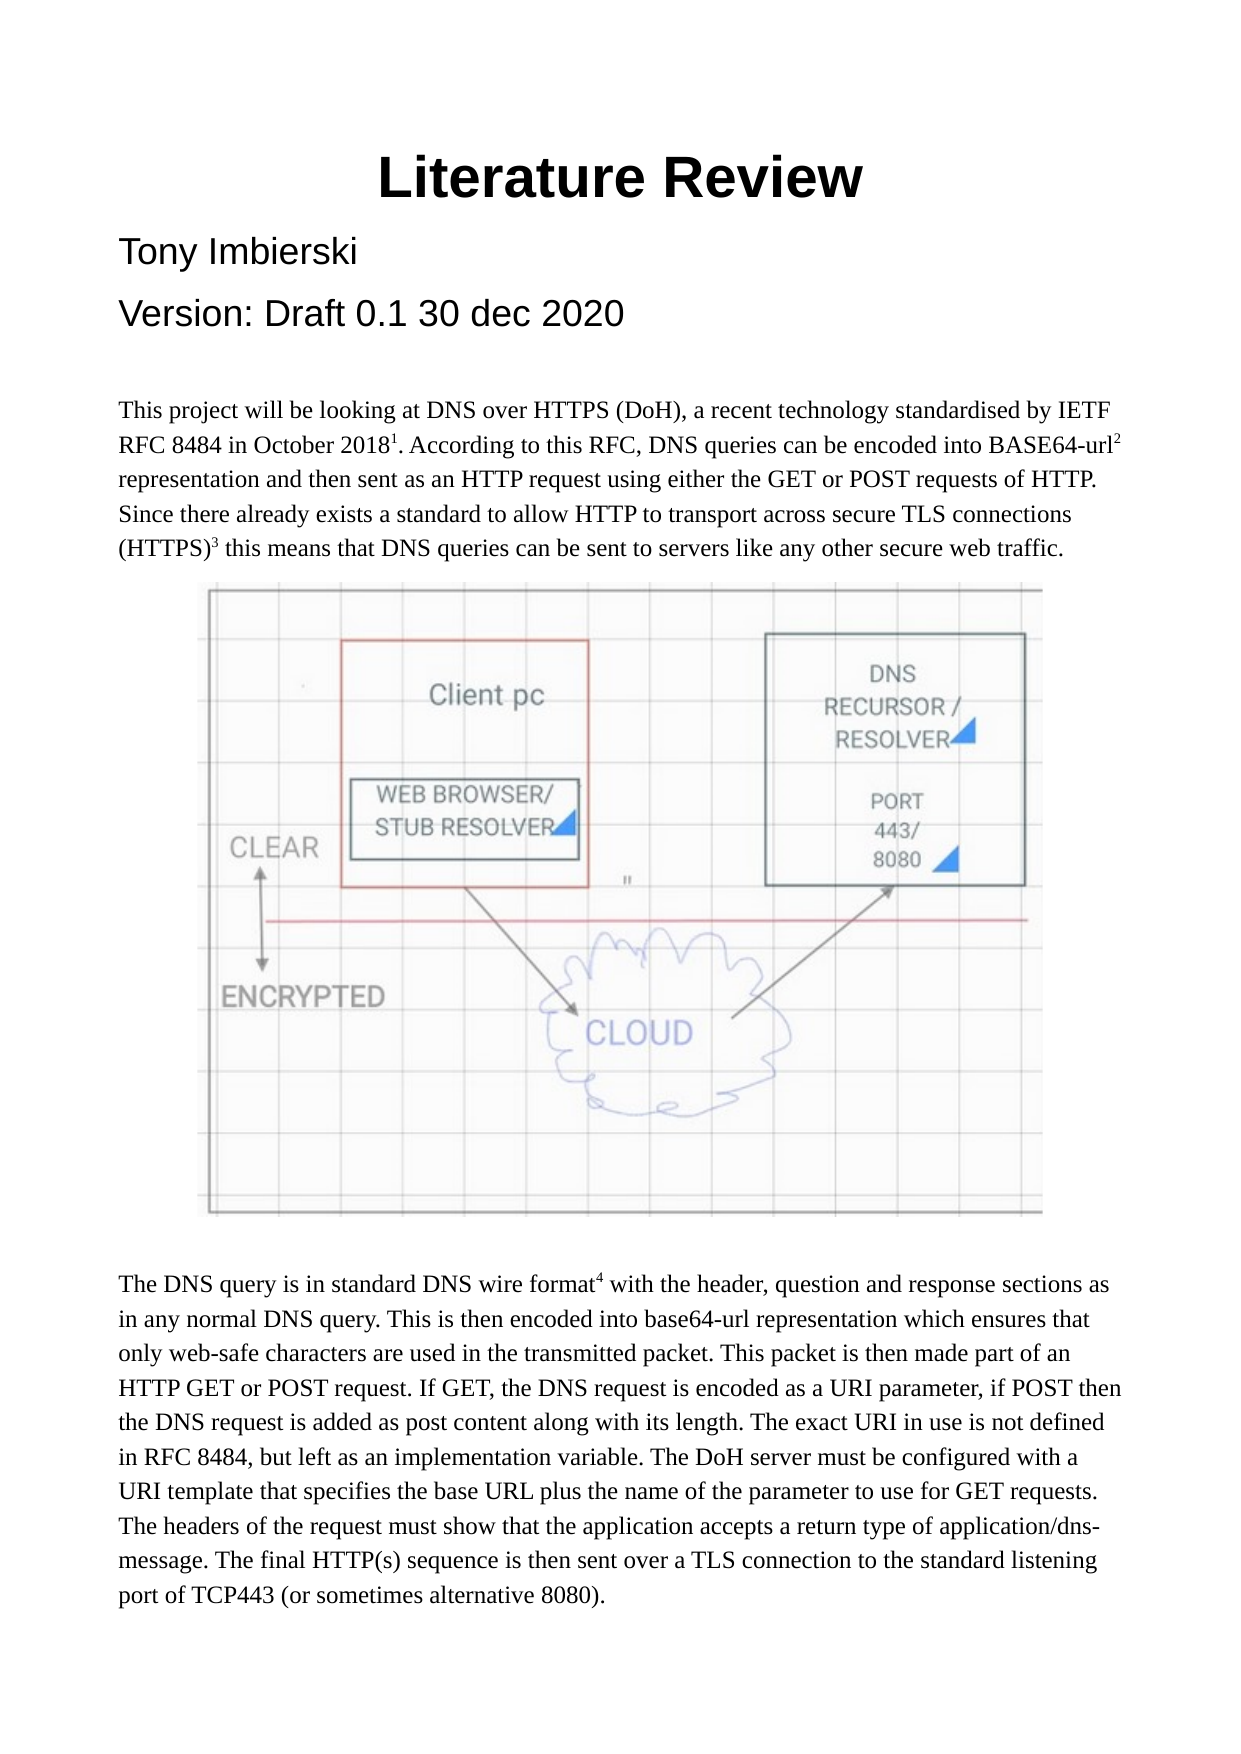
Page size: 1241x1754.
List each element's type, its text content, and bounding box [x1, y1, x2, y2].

subtitle Version: Draft 0.1 30 dec 2020 [118, 291, 1122, 334]
picture [197, 582, 1043, 1217]
title Literature Review [118, 143, 1122, 210]
subtitle Tony Imbierski [118, 229, 1122, 272]
text This project will be looking at DNS over HTTPS (DoH), a recent technology standardised by IETF RFC 8484 in October 2018. According to this RFC, DNS queries can be encoded into BASE64-url representation and then sent as an HTTP request using either the GET or POST requests of HTTP. Since there already exists a standard to allow HTTP to transport across secure TLS connections (HTTPS) this means that DNS queries can be sent to servers like any other secure web traffic. [118, 396, 1122, 562]
text The DNS query is in standard DNS wire format with the header, question and response sections as in any normal DNS query. This is then encoded into base64-url representation which ensures that only web-safe characters are used in the transmitted packet. This packet is then made part of an HTTP GET or POST request. If GET, the DNS request is encoded as a URI parameter, if POST then the DNS request is added as post content along with its length. The exact URI in use is not defined in RFC 8484, but left as an implementation variable. The DoH server must be configured with a URI template that specifies the base URL plus the name of the parameter to use for GET requests. The headers of the request must show that the application accepts a return type of application/dns-message. The final HTTP(s) sequence is then sent over a TLS connection to the standard listening port of TCP443 (or sometimes alternative 8080). [118, 1269, 1122, 1608]
